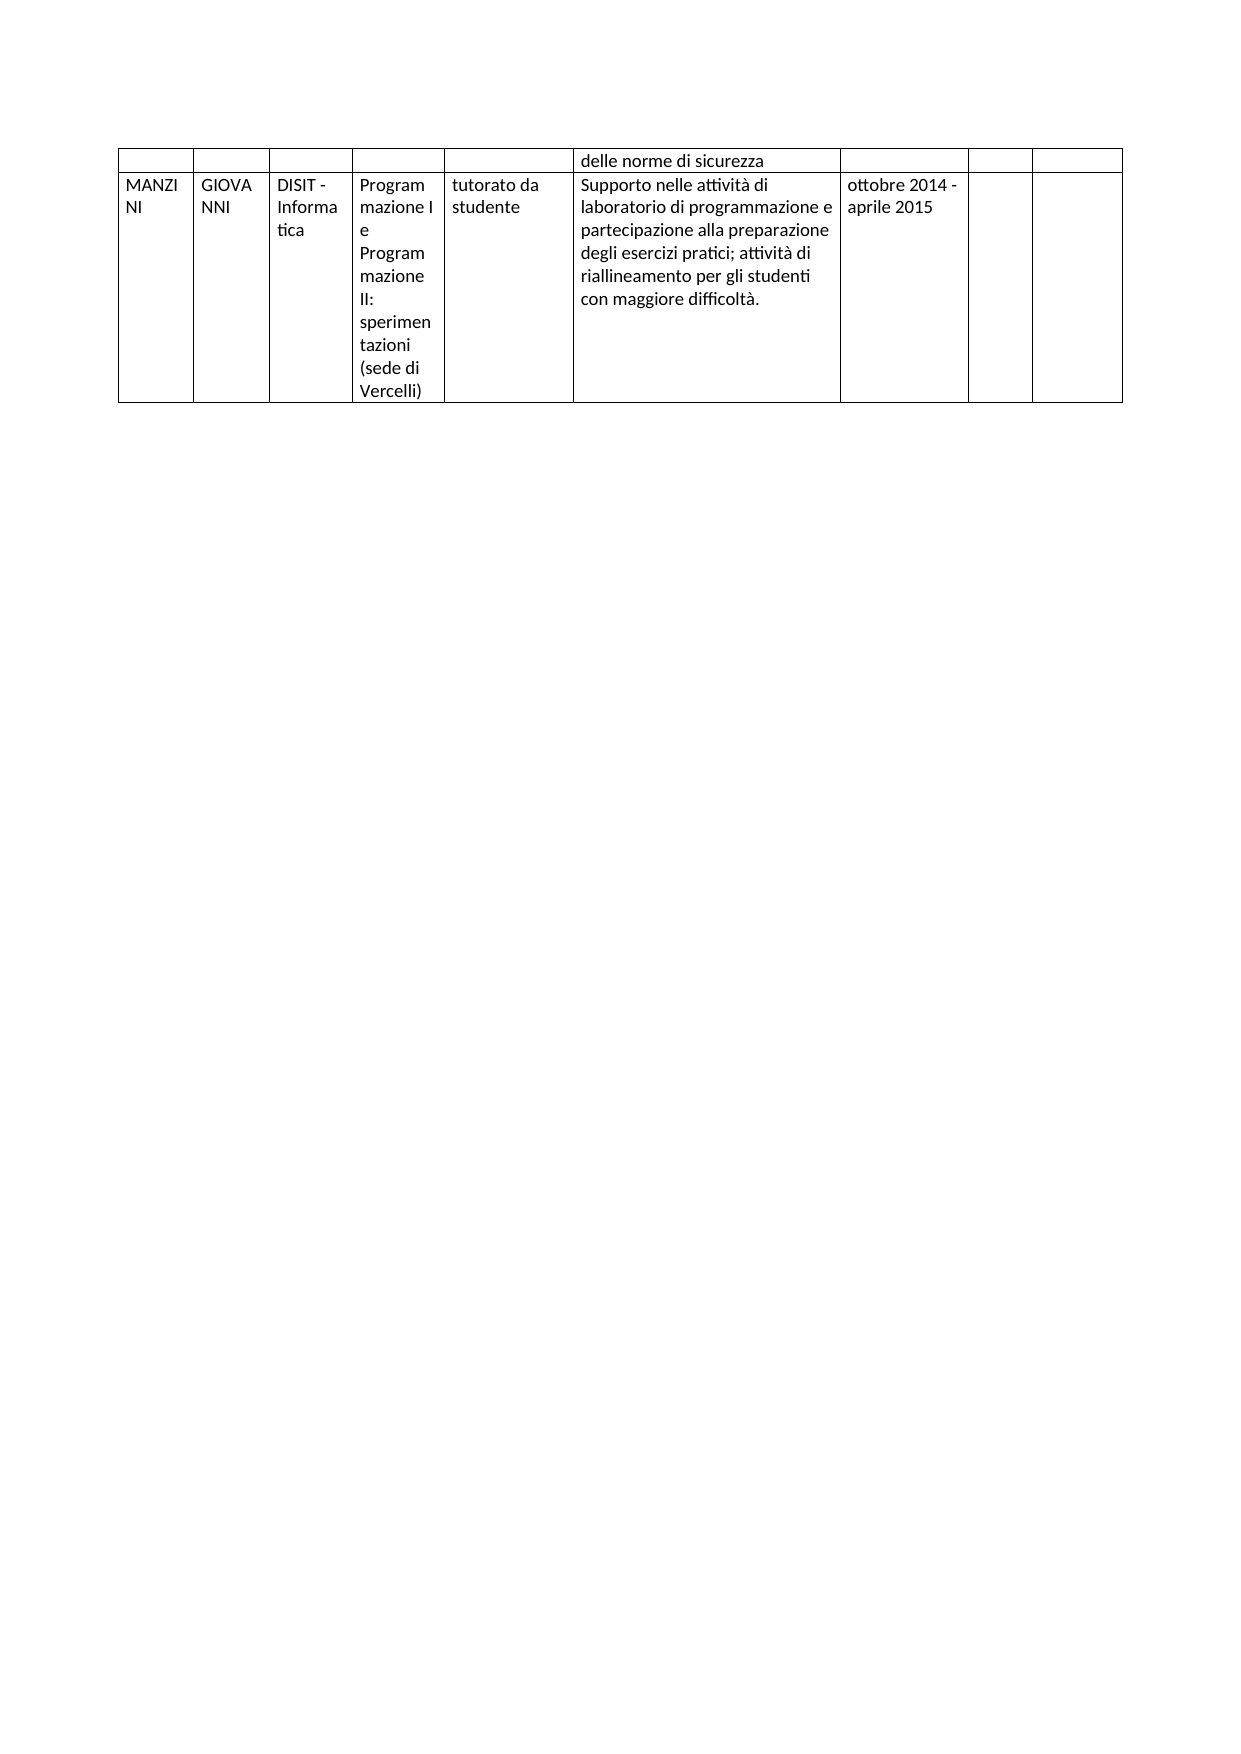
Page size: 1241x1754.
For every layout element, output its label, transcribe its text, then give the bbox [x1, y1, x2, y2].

table_cell [270, 149, 352, 172]
table_cell [841, 149, 968, 172]
table_cell delle norme di sicurezza [574, 149, 840, 172]
table_cell [1033, 173, 1122, 402]
table_cell ottobre 2014 - aprile 2015 [841, 173, 968, 402]
table_cell [1033, 149, 1122, 172]
table_cell [119, 149, 193, 172]
table_cell DISIT - Informatica [270, 173, 352, 402]
table_cell Giovanni [194, 173, 269, 402]
table_cell [969, 173, 1032, 402]
table_cell Manzini [119, 173, 193, 402]
table_cell [194, 149, 269, 172]
table_cell [445, 149, 573, 172]
table_cell [969, 149, 1032, 172]
table_cell Programmazione I e Programmazione II: sperimentazioni (sede di Vercelli) [353, 173, 444, 402]
table_cell Supporto nelle attività di laboratorio di programmazione e partecipazione alla preparazione degli esercizi pratici; attività di riallineamento per gli studenti con maggiore difficoltà. [574, 173, 840, 402]
table_cell [353, 149, 444, 172]
table_cell tutorato da studente [445, 173, 573, 402]
